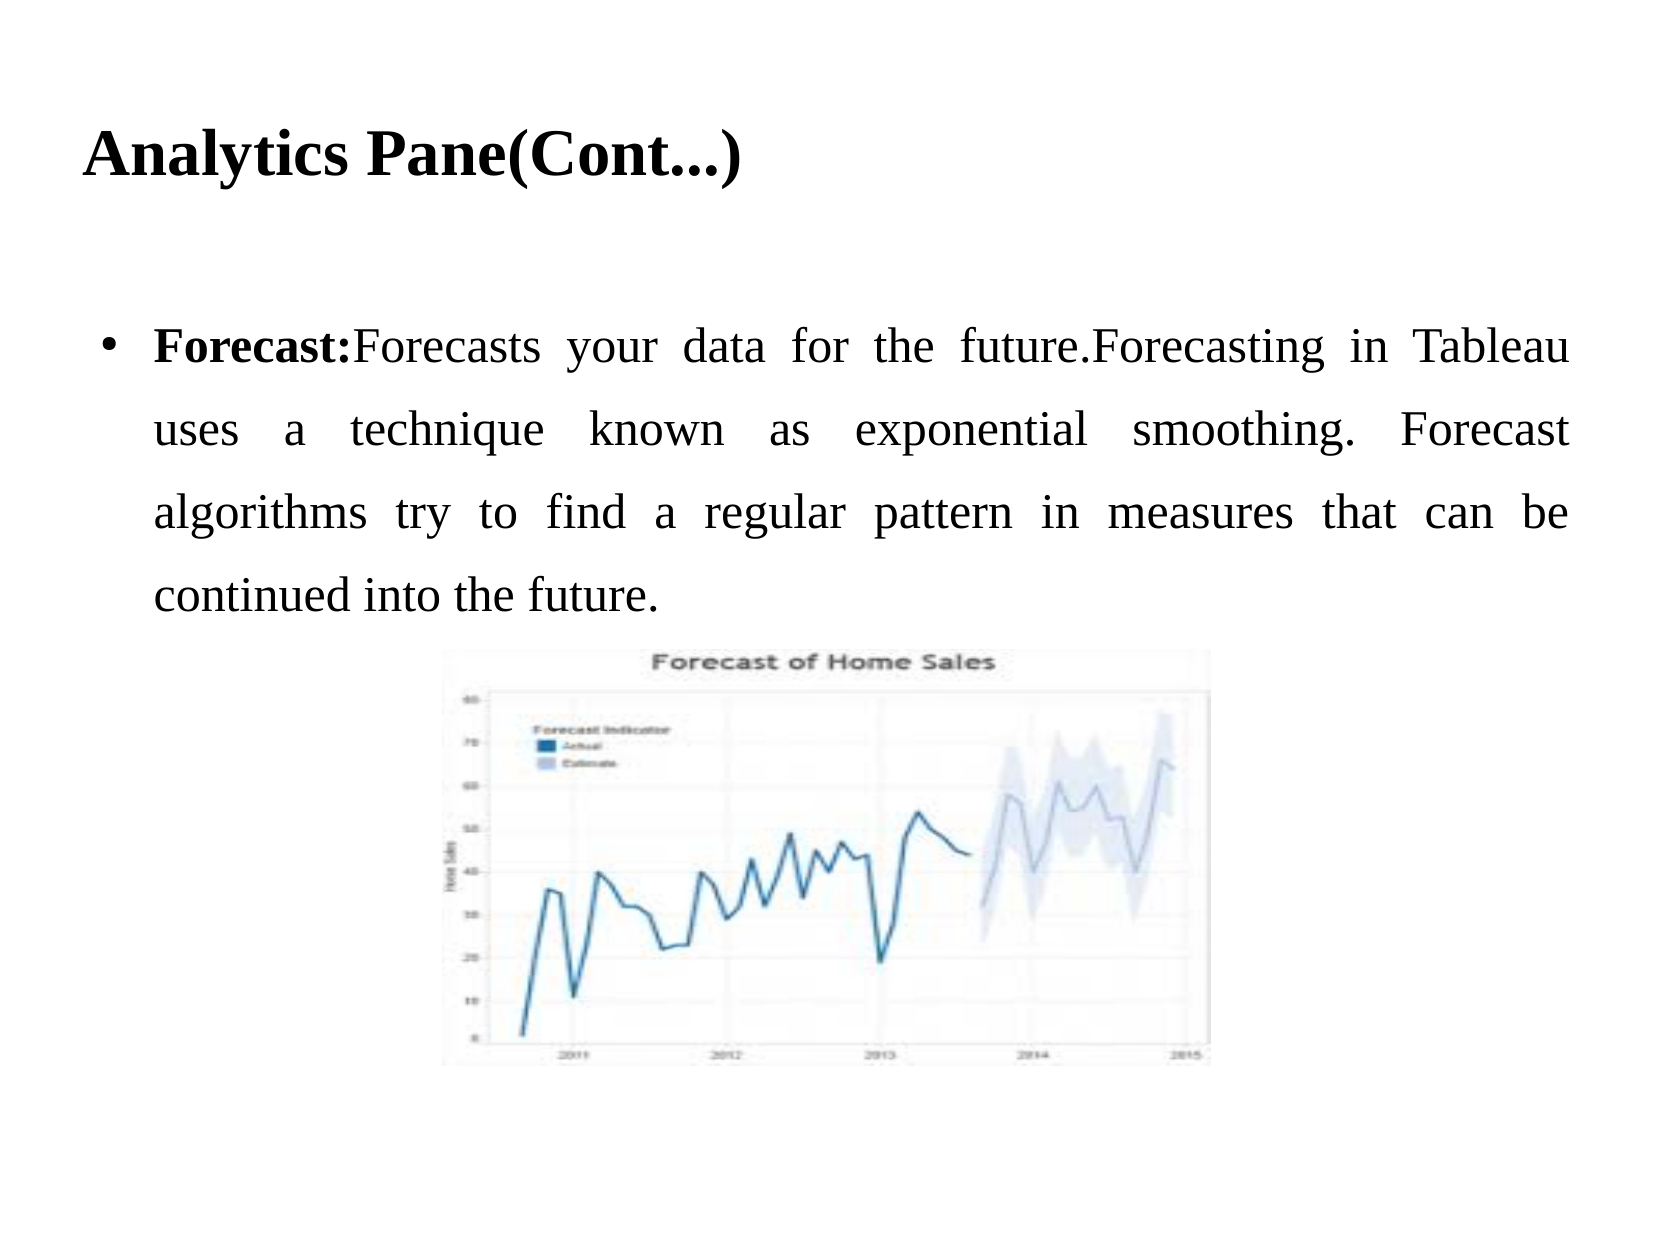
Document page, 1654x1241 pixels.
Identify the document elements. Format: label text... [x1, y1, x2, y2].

picture [442, 649, 1211, 1066]
list Forecast:Forecasts your data for the future.Forecasting in Tableau uses a technique known as exponential smoothing. Forecast algorithms try to find a regular pattern in measures that can be continued into the future. [82, 290, 1571, 1010]
title Analytics Pane(Cont...) [82, 49, 1571, 257]
